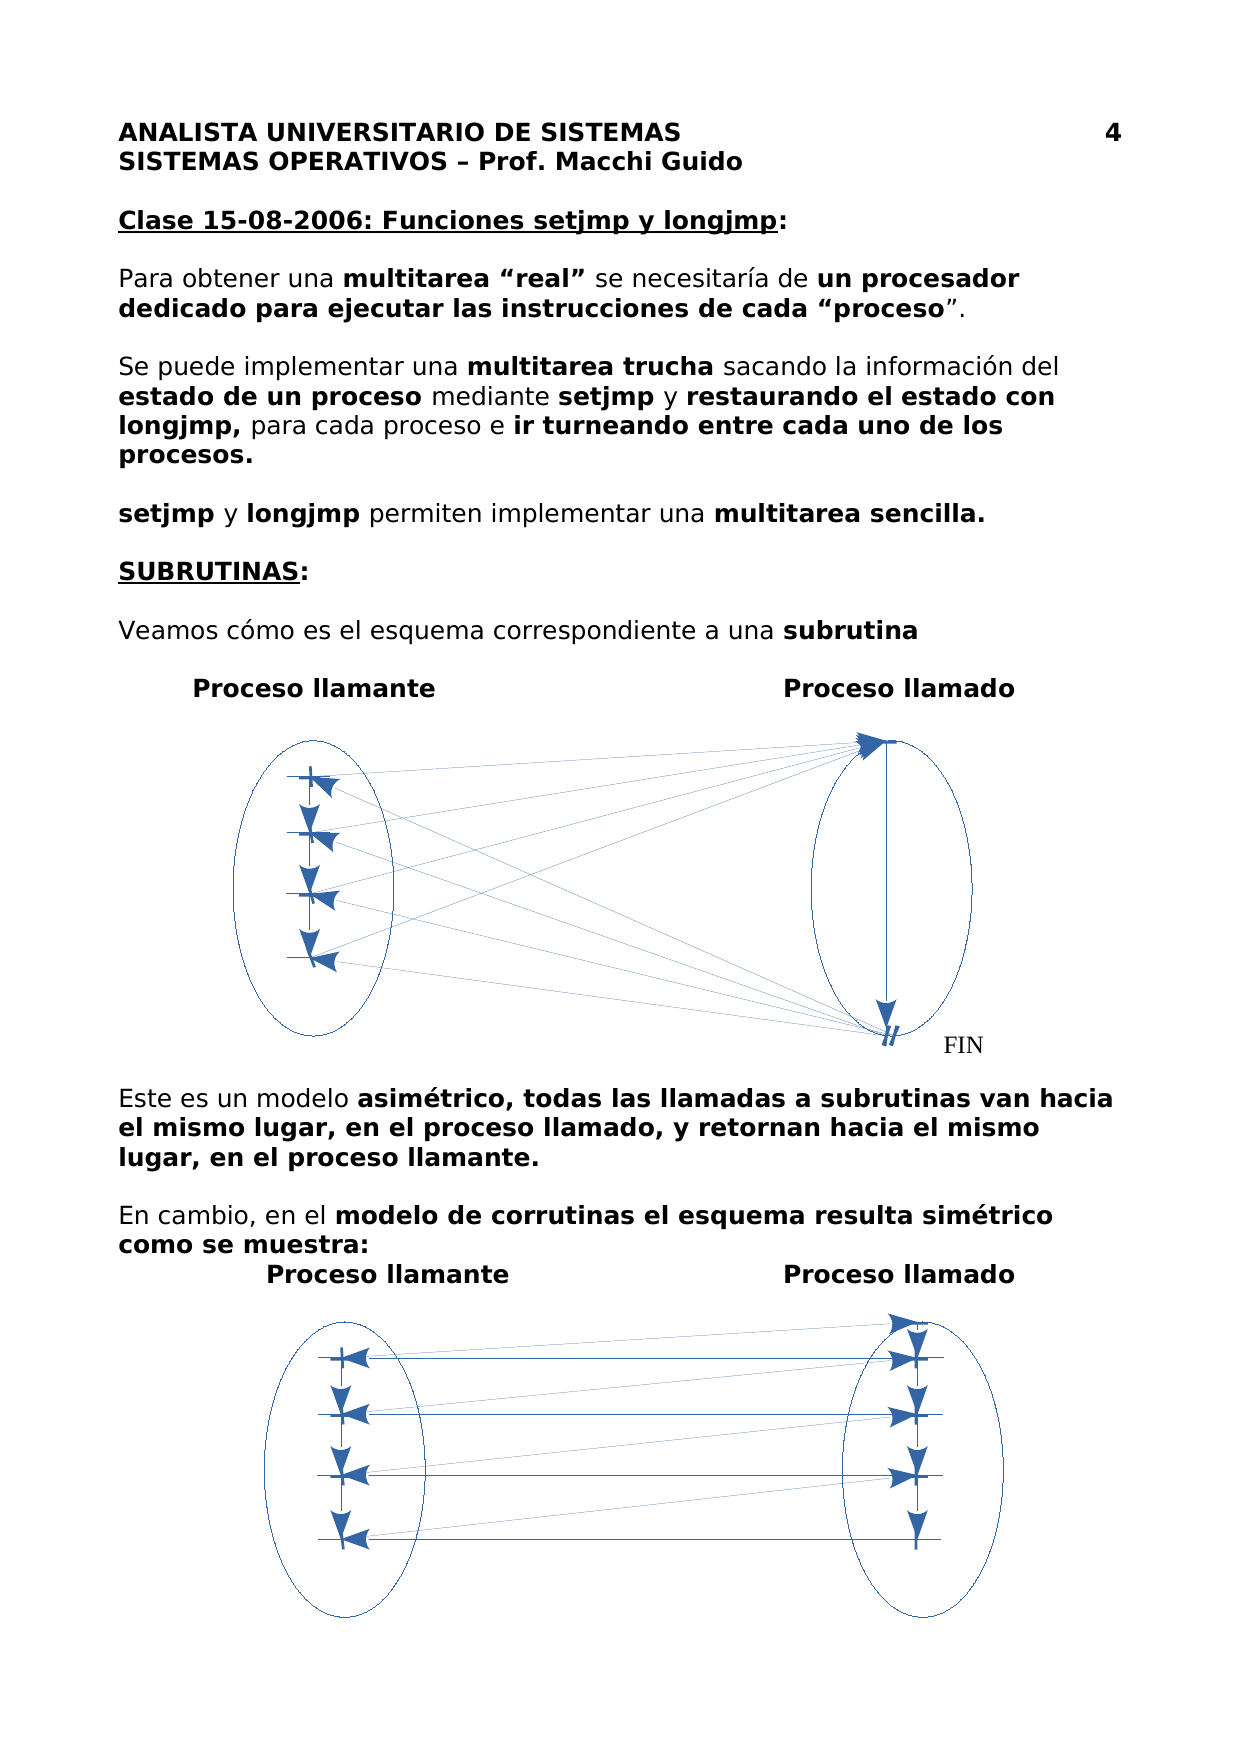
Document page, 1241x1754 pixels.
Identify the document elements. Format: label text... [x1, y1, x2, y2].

text Veamos cómo es el esquema correspondiente a una subrutina [118, 616, 1122, 645]
text En cambio, en el modelo de corrutinas el esquema resulta simétrico como se muestra: [118, 1201, 1122, 1260]
text Proceso llamante Proceso llamado [118, 674, 1122, 704]
text Se puede implementar una multitarea trucha sacando la información del estado de un proceso mediante setjmp y restaurando el estado con longjmp, para cada proceso e ir turneando entre cada uno de los procesos. [118, 352, 1122, 469]
text Clase 15-08-2006: Funciones setjmp y longjmp: [118, 206, 1122, 235]
text Para obtener una multitarea “real” se necesitaría de un procesador dedicado para ejecutar las instrucciones de cada “proceso”. [118, 265, 1122, 323]
text SUBRUTINAS: [118, 557, 1122, 587]
text setjmp y longjmp permiten implementar una multitarea sencilla. [118, 499, 1122, 528]
text Proceso llamante Proceso llamado [118, 1260, 1122, 1289]
text Este es un modelo asimétrico, todas las llamadas a subrutinas van hacia el mismo lugar, en el proceso llamado, y retornan hacia el mismo lugar, en el proceso llamante. [118, 1084, 1122, 1172]
